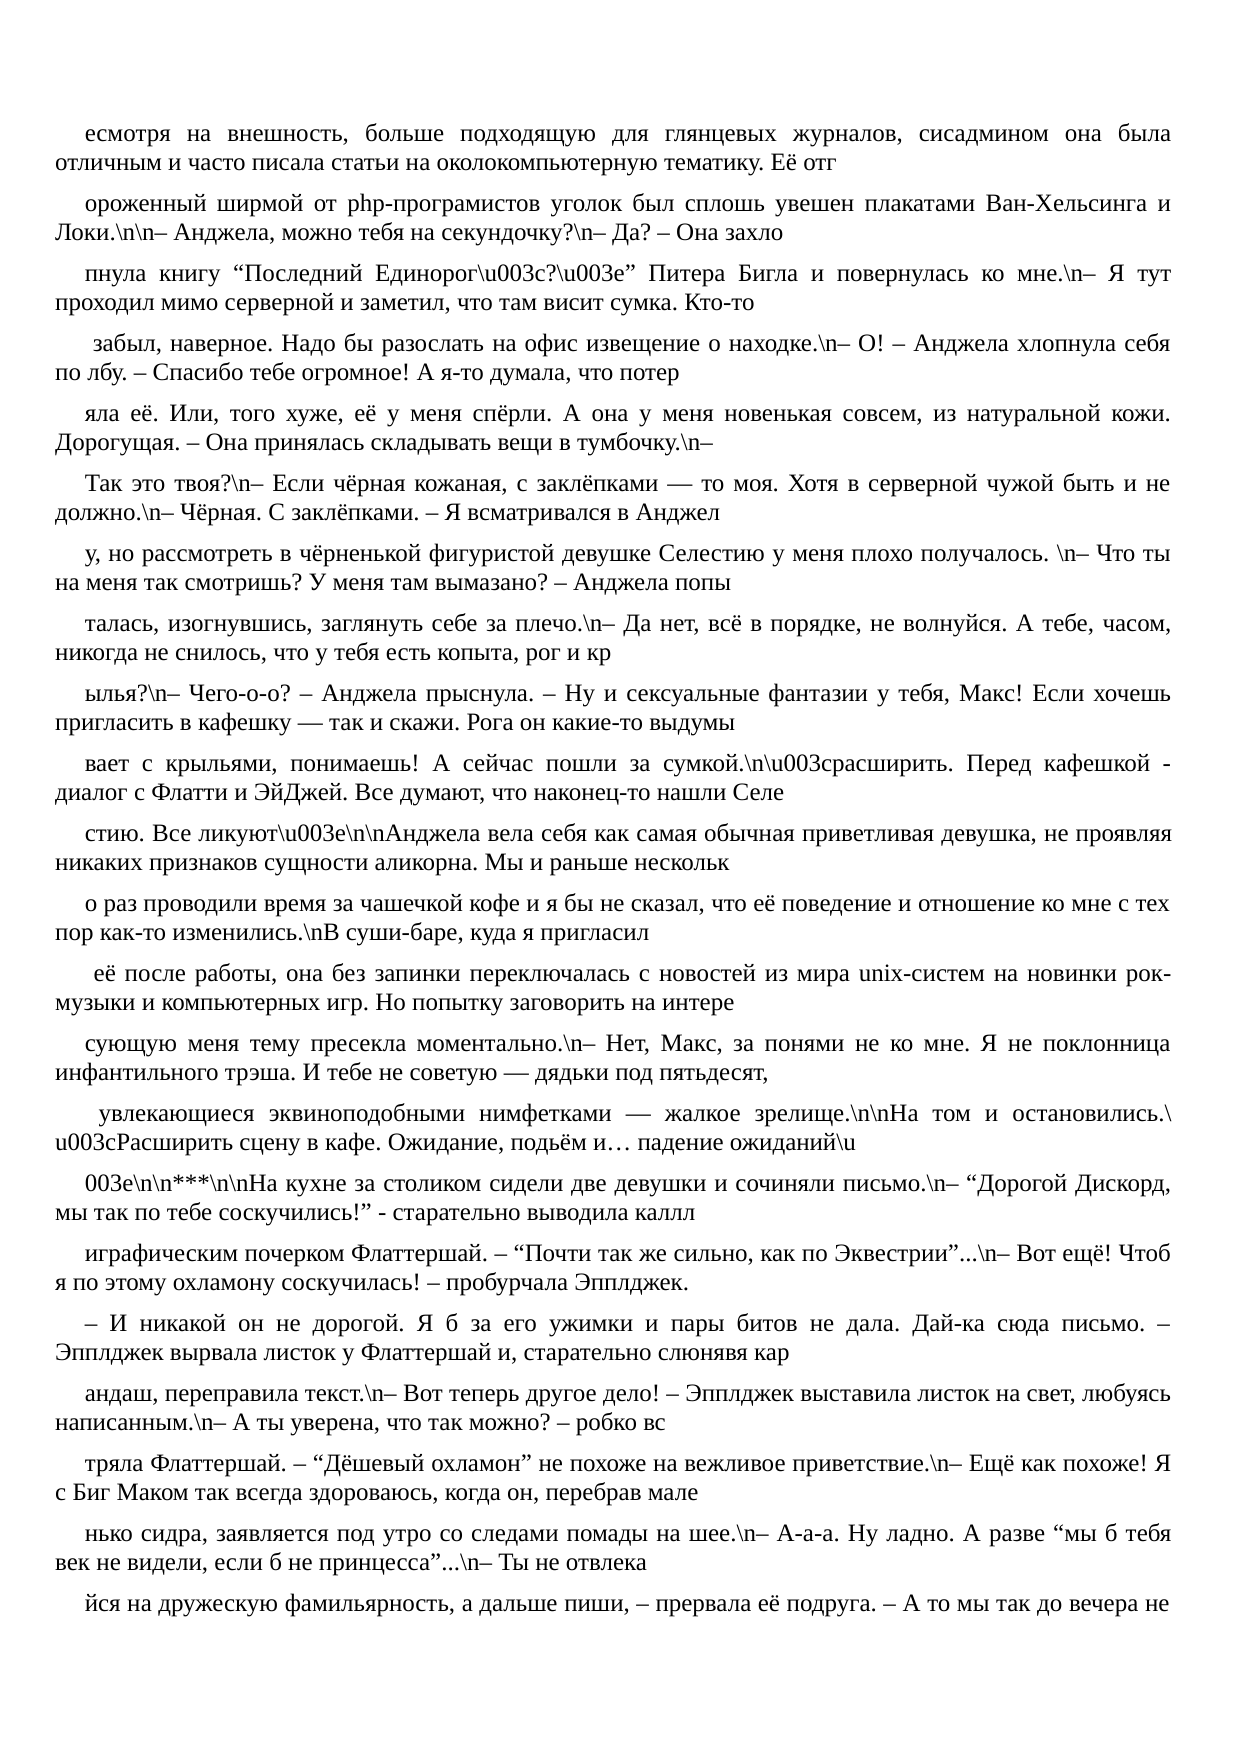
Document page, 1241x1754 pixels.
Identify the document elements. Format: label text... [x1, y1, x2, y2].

text пнула книгу “Последний Единорог\u003c?\u003e” Питера Бигла и повернулась ко мне.\n– Я тут проходил мимо серверной и заметил, что там висит сумка. Кто-то [55, 258, 1172, 316]
text йся на дружескую фамильярность, а дальше пиши, – прервала её подруга. – А то мы так до вечера не [55, 1588, 1172, 1617]
text яла её. Или, того хуже, её у меня спёрли. А она у меня новенькая совсем, из натуральной кожи. Дорогущая. – Она принялась складывать вещи в тумбочку.\n– [55, 398, 1172, 456]
text есмотря на внешность, больше подходящую для глянцевых журналов, сисадмином она была отличным и часто писала статьи на околокомпьютерную тематику. Её отг [55, 118, 1172, 176]
text талась, изогнувшись, заглянуть себе за плечо.\n– Да нет, всё в порядке, не волнуйся. А тебе, часом, никогда не снилось, что у тебя есть копыта, рог и кр [55, 608, 1172, 666]
text ороженный ширмой от php-програмистов уголок был сплошь увешен плакатами Ван-Хельсинга и Локи.\n\n– Анджела, можно тебя на секундочку?\n– Да? – Она захло [55, 188, 1172, 246]
text Так это твоя?\n– Если чёрная кожаная, с заклёпками — то моя. Хотя в серверной чужой быть и не должно.\n– Чёрная. С заклёпками. – Я всматривался в Анджел [55, 468, 1172, 526]
text сующую меня тему пресекла моментально.\n– Нет, Макс, за понями не ко мне. Я не поклонница инфантильного трэша. И тебе не советую — дядьки под пятьдесят, [55, 1028, 1172, 1086]
text у, но рассмотреть в чёрненькой фигуристой девушке Селестию у меня плохо получалось. \n– Что ты на меня так смотришь? У меня там вымазано? – Анджела попы [55, 538, 1172, 596]
text о раз проводили время за чашечкой кофе и я бы не сказал, что её поведение и отношение ко мне с тех пор как-то изменились.\nВ суши-баре, куда я пригласил [55, 888, 1172, 946]
text увлекающиеся эквиноподобными нимфетками — жалкое зрелище.\n\nНа том и остановились.\u003cРасширить сцену в кафе. Ожидание, подьём и… падение ожиданий\u [55, 1098, 1172, 1156]
text стию. Все ликуют\u003e\n\nАнджела вела себя как самая обычная приветливая девушка, не проявляя никаких признаков сущности аликорна. Мы и раньше нескольк [55, 818, 1172, 876]
text забыл, наверное. Надо бы разослать на офис извещение о находке.\n– О! – Анджела хлопнула себя по лбу. – Спасибо тебе огромное! А я-то думала, что потер [55, 328, 1172, 386]
text андаш, переправила текст.\n– Вот теперь другое дело! – Эпплджек выставила листок на свет, любуясь написанным.\n– А ты уверена, что так можно? – робко вс [55, 1378, 1172, 1436]
text 003e\n\n***\n\nНа кухне за столиком сидели две девушки и сочиняли письмо.\n– “Дорогой Дискорд, мы так по тебе соскучились!” - старательно выводила каллл [55, 1168, 1172, 1226]
text – И никакой он не дорогой. Я б за его ужимки и пары битов не дала. Дай-ка сюда письмо. – Эпплджек вырвала листок у Флаттершай и, старательно слюнявя кар [55, 1308, 1172, 1366]
text ылья?\n– Чего-о-о? – Анджела прыснула. – Ну и сексуальные фантазии у тебя, Макс! Если хочешь пригласить в кафешку — так и скажи. Рога он какие-то выдумы [55, 678, 1172, 736]
text нько сидра, заявляется под утро со следами помады на шее.\n– А-а-а. Ну ладно. А разве “мы б тебя век не видели, если б не принцесса”...\n– Ты не отвлека [55, 1518, 1172, 1576]
text тряла Флаттершай. – “Дёшевый охламон” не похоже на вежливое приветствие.\n– Ещё как похоже! Я с Биг Маком так всегда здороваюсь, когда он, перебрав мале [55, 1448, 1172, 1506]
text её после работы, она без запинки переключалась с новостей из мира unix-систем на новинки рок-музыки и компьютерных игр. Но попытку заговорить на интере [55, 958, 1172, 1016]
text играфическим почерком Флаттершай. – “Почти так же сильно, как по Эквестрии”...\n– Вот ещё! Чтоб я по этому охламону соскучилась! – пробурчала Эпплджек. [55, 1238, 1172, 1296]
text вает с крыльями, понимаешь! А сейчас пошли за сумкой.\n\u003cрасширить. Перед кафешкой - диалог с Флатти и ЭйДжей. Все думают, что наконец-то нашли Селе [55, 748, 1172, 806]
